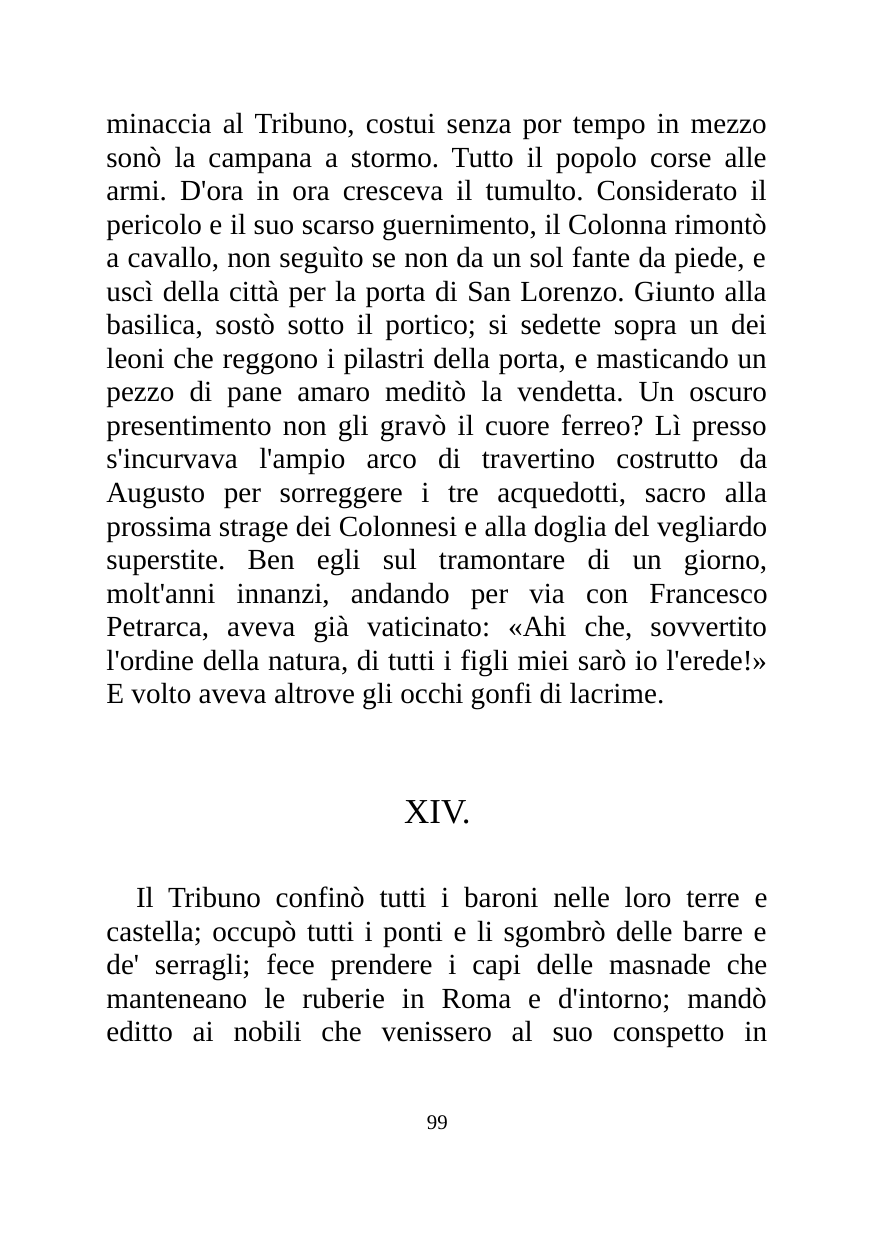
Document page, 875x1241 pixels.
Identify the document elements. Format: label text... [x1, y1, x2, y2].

subtitle XIV. [106, 791, 768, 831]
text minaccia al Tribuno, costui senza por tempo in mezzo sonò la campana a stormo. Tutto il popolo corse alle armi. D'ora in ora cresceva il tumulto. Considerato il pericolo e il suo scarso guernimento, il Colonna rimontò a cavallo, non seguìto se non da un sol fante da piede, e uscì della città per la porta di San Lorenzo. Giunto alla basilica, sostò sotto il portico; si sedette sopra un dei leoni che reggono i pilastri della porta, e masticando un pezzo di pane amaro meditò la vendetta. Un oscuro presentimento non gli gravò il cuore ferreo? Lì presso s'incurvava l'ampio arco di travertino costrutto da Augusto per sorreggere i tre acquedotti, sacro alla prossima strage dei Colonnesi e alla doglia del vegliardo superstite. Ben egli sul tramontare di un giorno, molt'anni innanzi, andando per via con Francesco Petrarca, aveva già vaticinato: «Ahi che, sovvertito l'ordine della natura, di tutti i figli miei sarò io l'erede!» E volto aveva altrove gli occhi gonfi di lacrime. [106, 106, 768, 710]
text Il Tribuno confinò tutti i baroni nelle loro terre e castella; occupò tutti i ponti e li sgombrò delle barre e de' serragli; fece prendere i capi delle masnade che manteneano le ruberie in Roma e d'intorno; mandò editto ai nobili che venissero al suo conspetto in [106, 880, 768, 1048]
